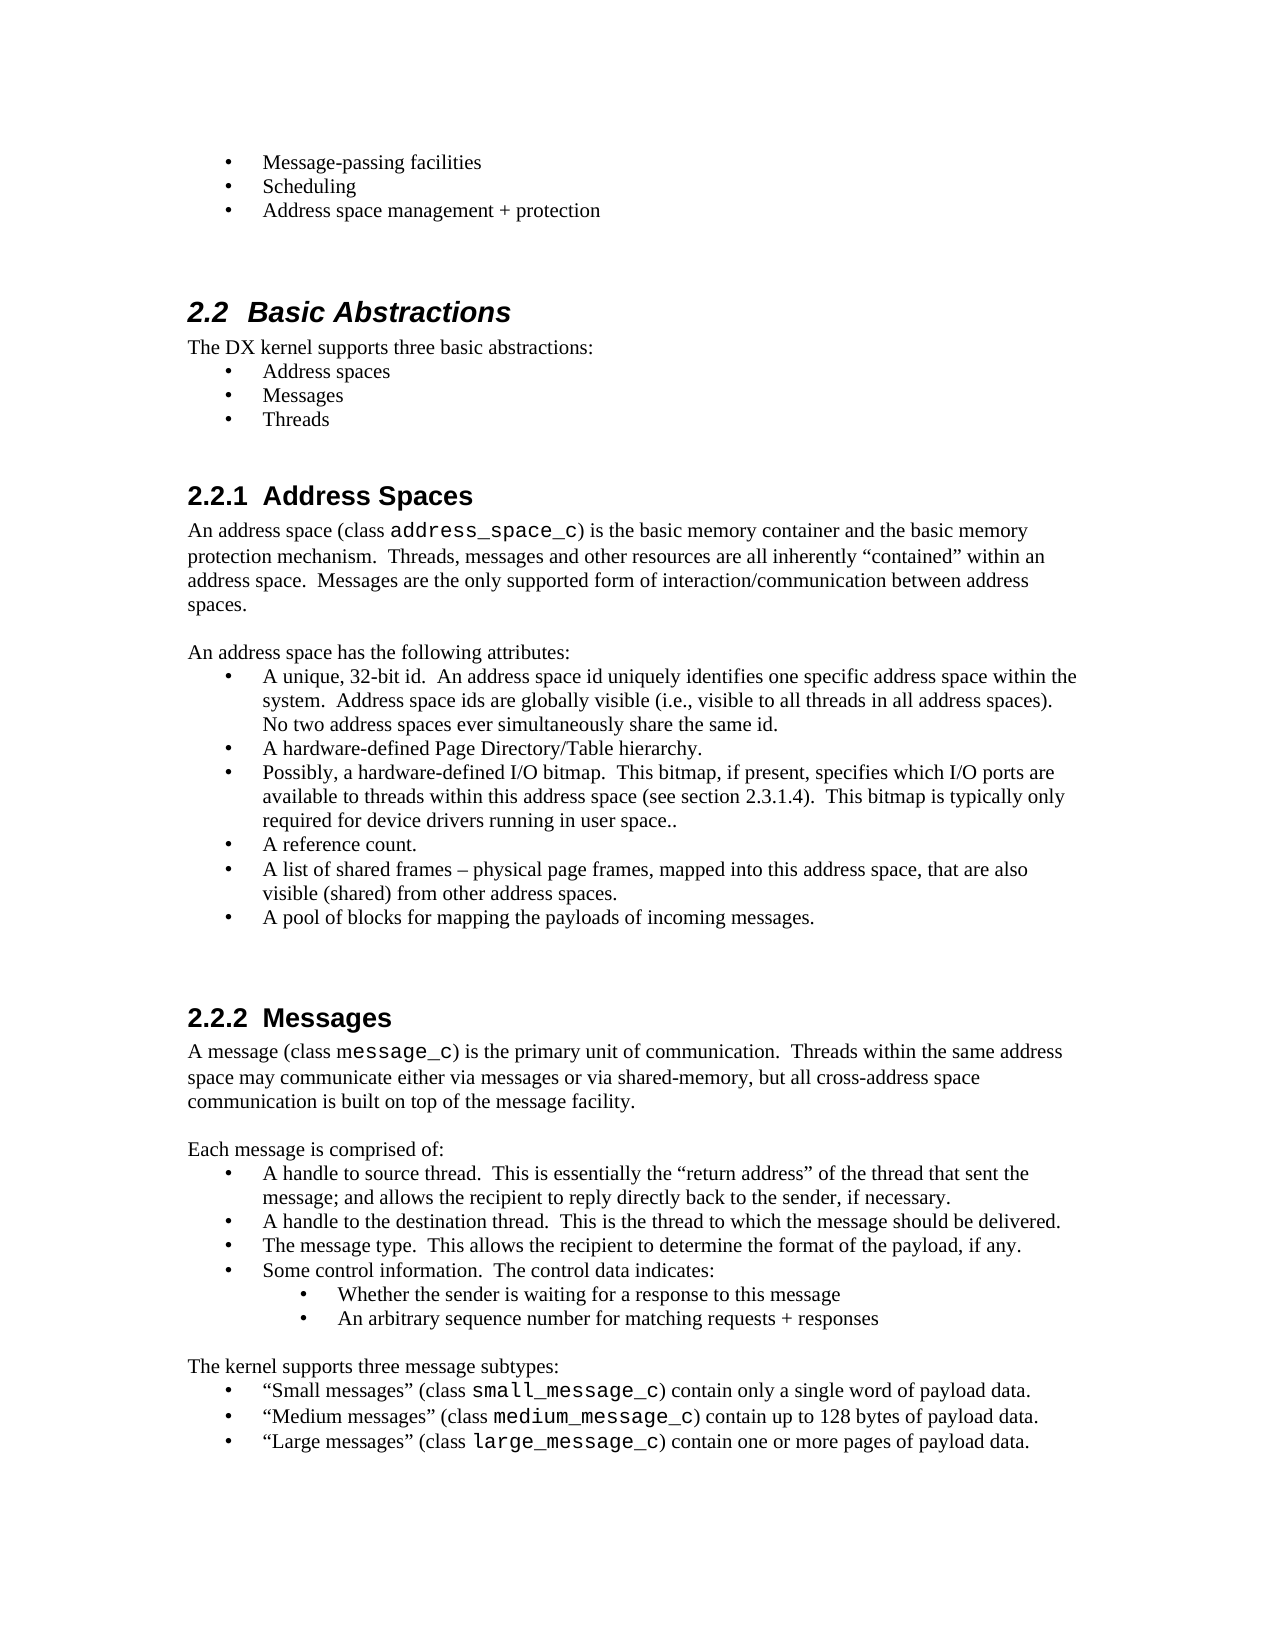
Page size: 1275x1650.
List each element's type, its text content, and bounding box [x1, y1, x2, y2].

list “Medium messages” (class medium_message_c) contain up to 128 bytes of payload data. [225, 1403, 1087, 1429]
text An address space (class address_space_c) is the basic memory container and the basic memory protection mechanism. Threads, messages and other resources are all inherently “contained” within an address space. Messages are the only supported form of interaction/communication between address spaces. [187, 518, 1087, 616]
list Some control information. The control data indicates: [225, 1257, 1087, 1282]
list A pool of blocks for mapping the payloads of incoming messages. [225, 904, 1087, 929]
list An arbitrary sequence number for matching requests + responses [300, 1306, 1087, 1330]
subtitle Basic Abstractions [187, 295, 1087, 329]
list Message-passing facilities [225, 150, 1087, 174]
list A reference count. [225, 832, 1087, 856]
subtitle Address Spaces [187, 480, 1087, 512]
list A hardware-defined Page Directory/Table hierarchy. [225, 736, 1087, 760]
list “Large messages” (class large_message_c) contain one or more pages of payload data. [225, 1429, 1087, 1455]
list A unique, 32-bit id. An address space id uniquely identifies one specific address space within the system. Address space ids are globally visible (i.e., visible to all threads in all address spaces). No two address spaces ever simultaneously share the same id. [225, 664, 1087, 736]
text Each message is comprised of: [187, 1137, 1087, 1161]
list Address space management + protection [225, 198, 1087, 222]
list Possibly, a hardware-defined I/O bitmap. This bitmap, if present, specifies which I/O ports are available to threads within this address space (see section 2.3.1.4). This bitmap is typically only required for device drivers running in user space.. [225, 760, 1087, 832]
list “Small messages” (class small_message_c) contain only a single word of payload data. [225, 1378, 1087, 1403]
list Scheduling [225, 174, 1087, 198]
text An address space has the following attributes: [187, 640, 1087, 664]
subtitle Messages [187, 1002, 1087, 1033]
text The kernel supports three message subtypes: [187, 1354, 1087, 1378]
list A handle to source thread. This is essentially the “return address” of the thread that sent the message; and allows the recipient to reply directly back to the sender, if necessary. [225, 1161, 1087, 1209]
list Messages [225, 383, 1087, 407]
text The DX kernel supports three basic abstractions: [187, 335, 1087, 359]
list Threads [225, 407, 1087, 431]
list A handle to the destination thread. This is the thread to which the message should be delivered. [225, 1209, 1087, 1233]
text A message (class message_c) is the primary unit of communication. Threads within the same address space may communicate either via messages or via shared-memory, but all cross-address space communication is built on top of the message facility. [187, 1039, 1087, 1113]
list The message type. This allows the recipient to determine the format of the payload, if any. [225, 1233, 1087, 1257]
list A list of shared frames – physical page frames, mapped into this address space, that are also visible (shared) from other address spaces. [225, 856, 1087, 904]
list Whether the sender is waiting for a response to this message [300, 1282, 1087, 1306]
list Address spaces [225, 359, 1087, 383]
